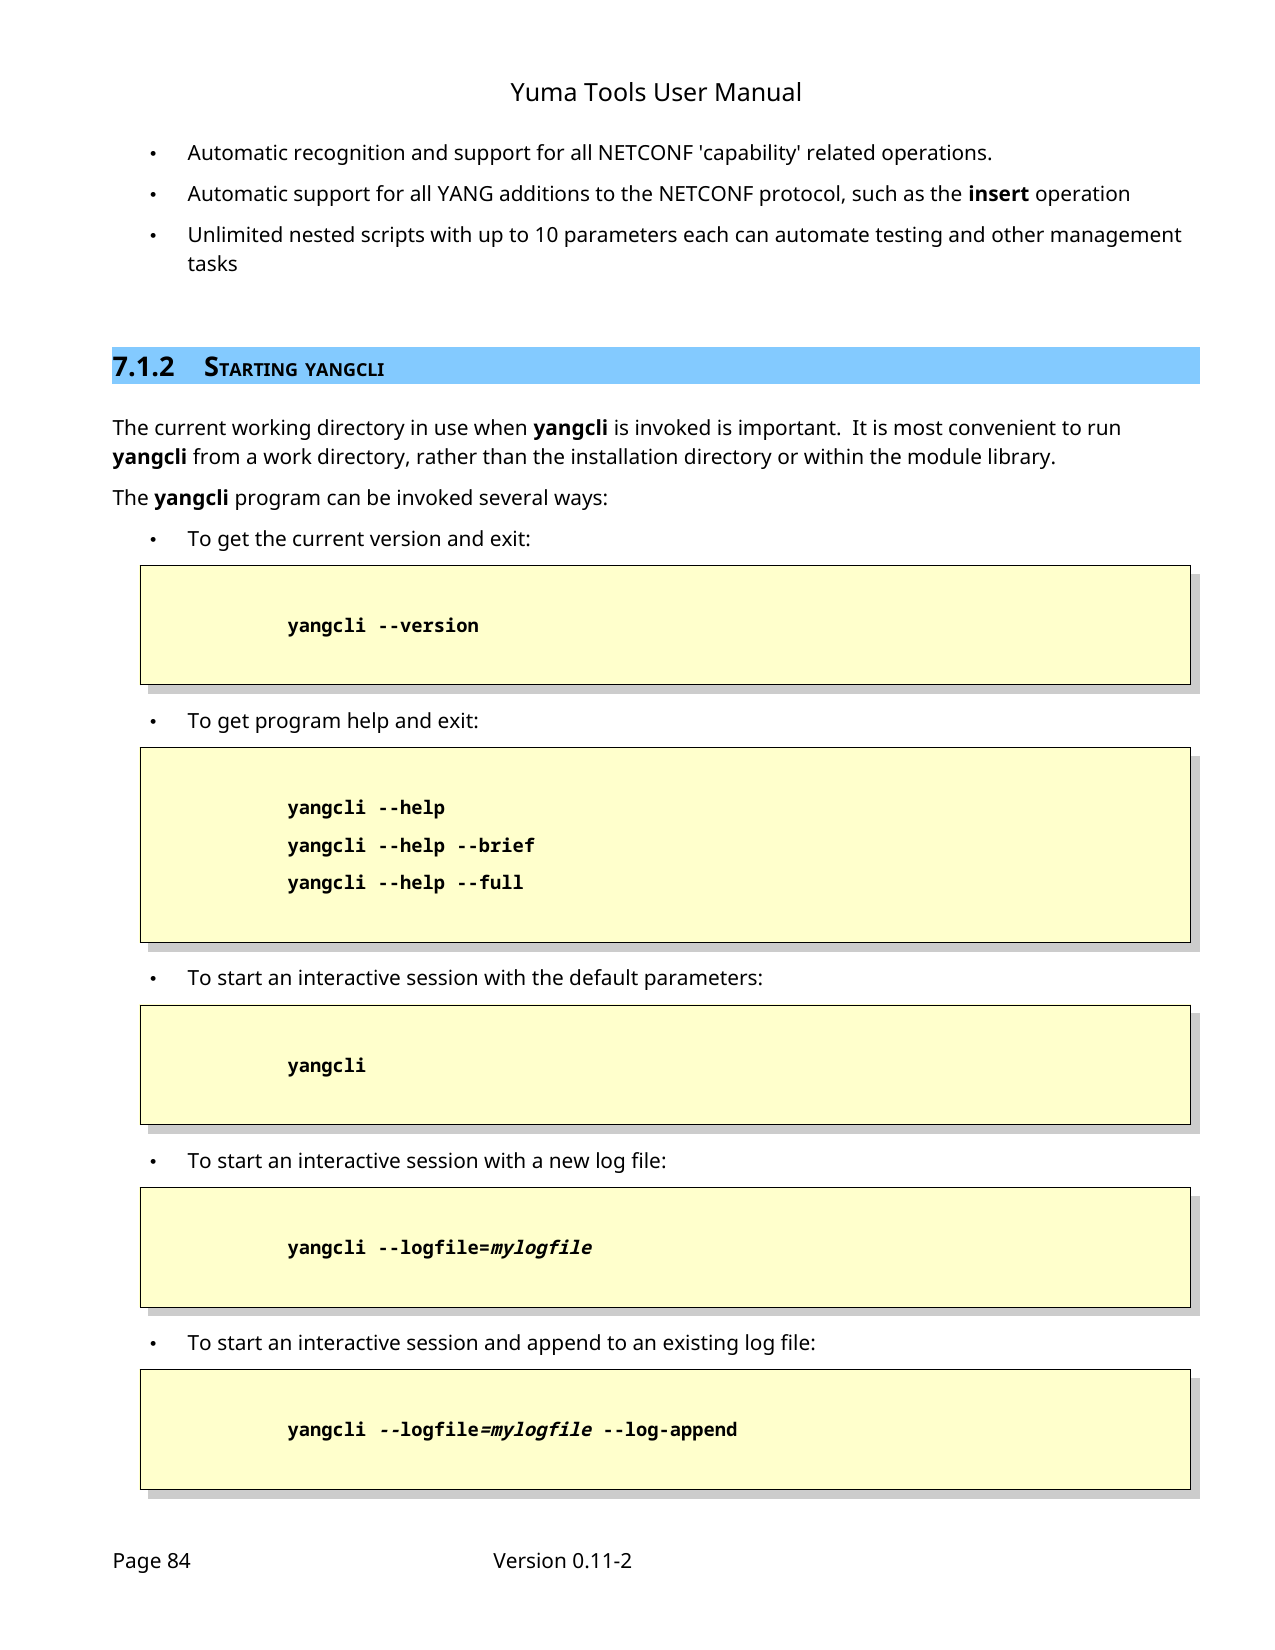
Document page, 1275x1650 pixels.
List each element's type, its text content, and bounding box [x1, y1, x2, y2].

subtitle Starting yangcli [112, 347, 1200, 384]
text yangcli --logfile=mylogfile [141, 1224, 1190, 1260]
list To get program help and exit: [150, 706, 1200, 734]
text yangcli --help --full [141, 859, 1190, 895]
list To start an interactive session with the default parameters: [150, 963, 1200, 992]
list To start an interactive session and append to an existing log file: [150, 1328, 1200, 1357]
text yangcli --logfile=mylogfile --log-append [141, 1407, 1190, 1442]
list To get the current version and exit: [150, 524, 1200, 552]
text The current working directory in use when yangcli is invoked is important. It is most convenient to run yangcli from a work directory, rather than the installation directory or within the module library. [112, 413, 1200, 470]
text yangcli --version [141, 602, 1190, 638]
list Automatic support for all YANG additions to the NETCONF protocol, such as the insert operation [150, 179, 1200, 208]
text yangcli --help [141, 784, 1190, 820]
text yangcli [141, 1042, 1190, 1077]
list Unlimited nested scripts with up to 10 parameters each can automate testing and other management tasks [150, 220, 1200, 277]
list To start an interactive session with a new log file: [150, 1146, 1200, 1174]
text yangcli --help --brief [141, 822, 1190, 858]
text The yangcli program can be invoked several ways: [112, 483, 1200, 511]
list Automatic recognition and support for all NETCONF 'capability' related operations. [150, 138, 1200, 167]
